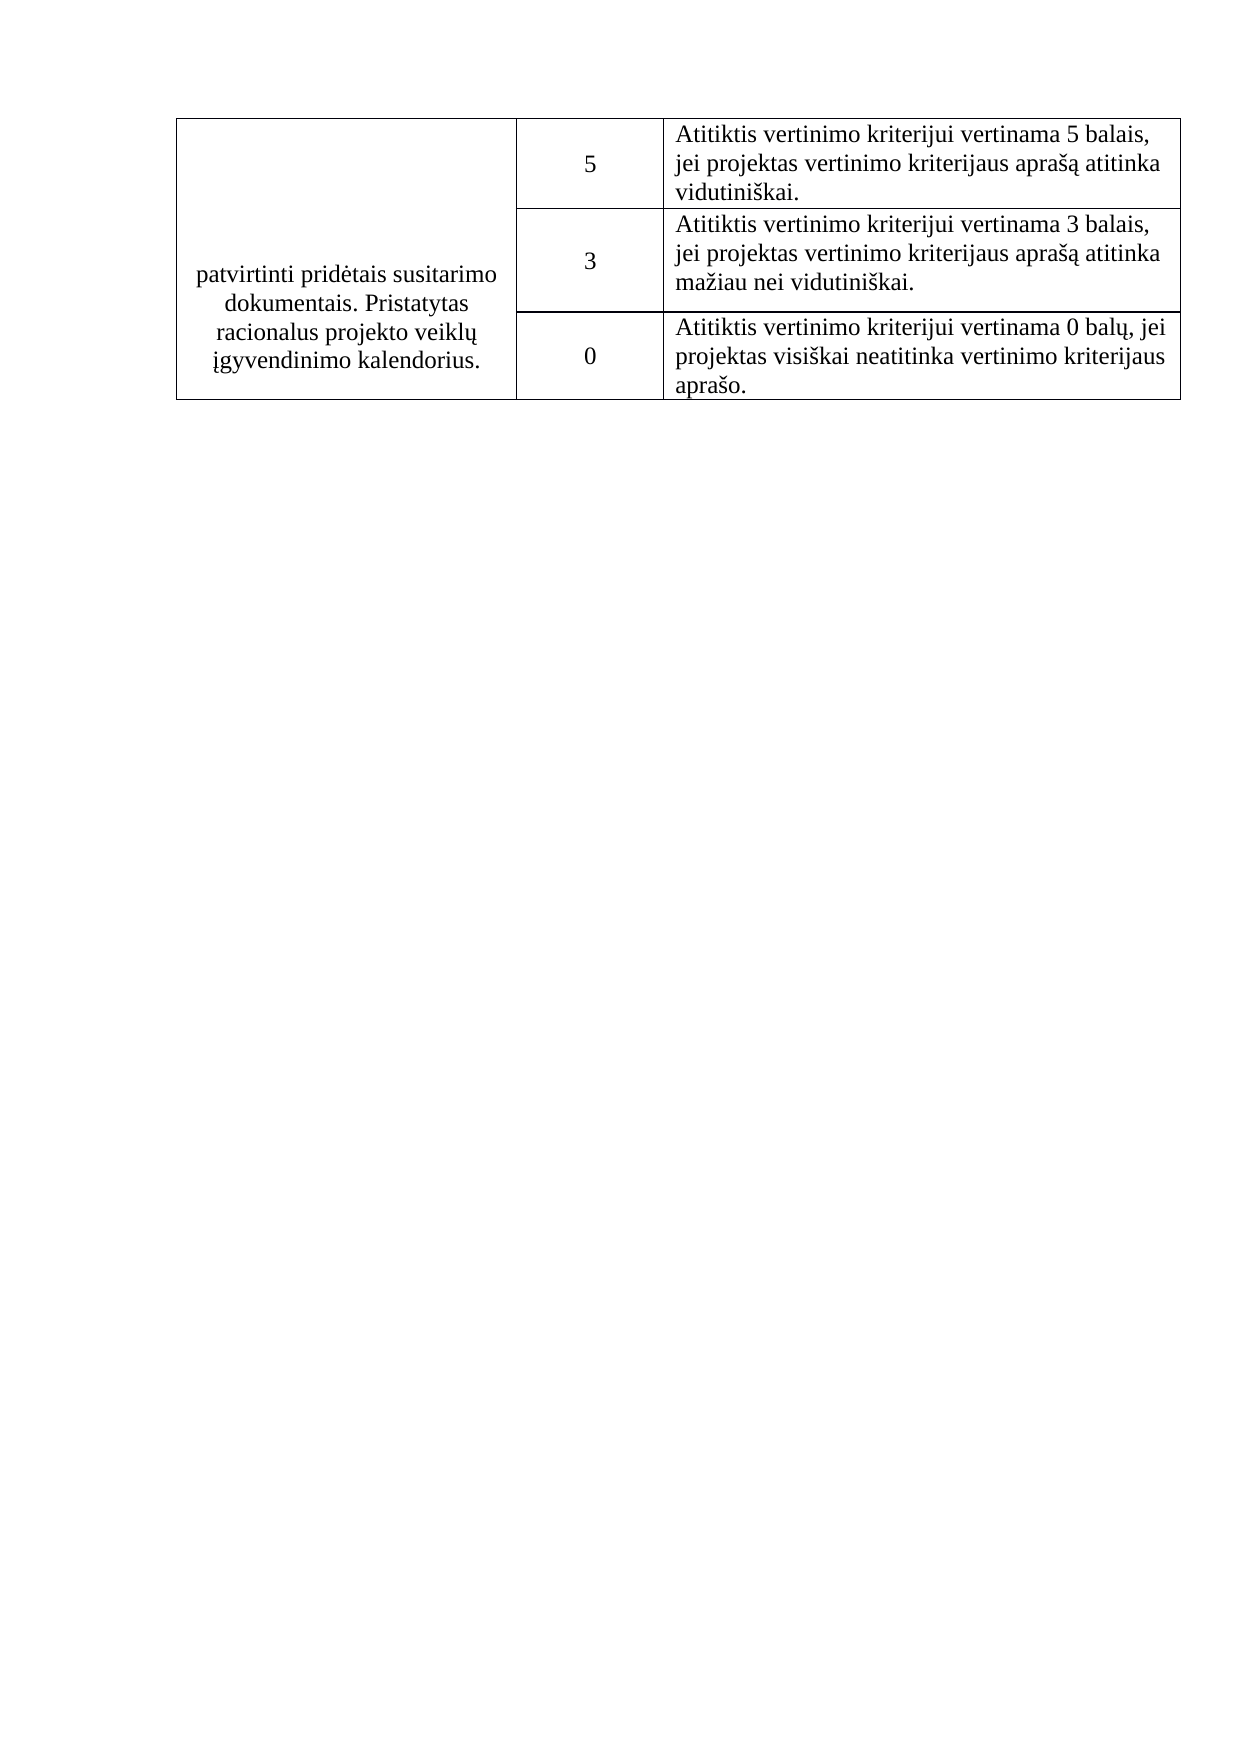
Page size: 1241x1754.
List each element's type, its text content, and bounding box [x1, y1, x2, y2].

table_cell patvirtinti pridėtais susitarimo dokumentais. Pristatytas racionalus projekto veiklų įgyvendinimo kalendorius. [177, 119, 516, 399]
table_cell 0 [517, 313, 663, 399]
table_cell Atitiktis vertinimo kriterijui vertinama 5 balais, jei projektas vertinimo kriterijaus aprašą atitinka vidutiniškai. [664, 119, 1180, 208]
table_cell Atitiktis vertinimo kriterijui vertinama 3 balais, jei projektas vertinimo kriterijaus aprašą atitinka mažiau nei vidutiniškai. [664, 209, 1180, 311]
table_cell Atitiktis vertinimo kriterijui vertinama 0 balų, jei projektas visiškai neatitinka vertinimo kriterijaus aprašo. [664, 313, 1180, 399]
table_cell 5 [517, 119, 663, 208]
table_cell 3 [517, 209, 663, 311]
